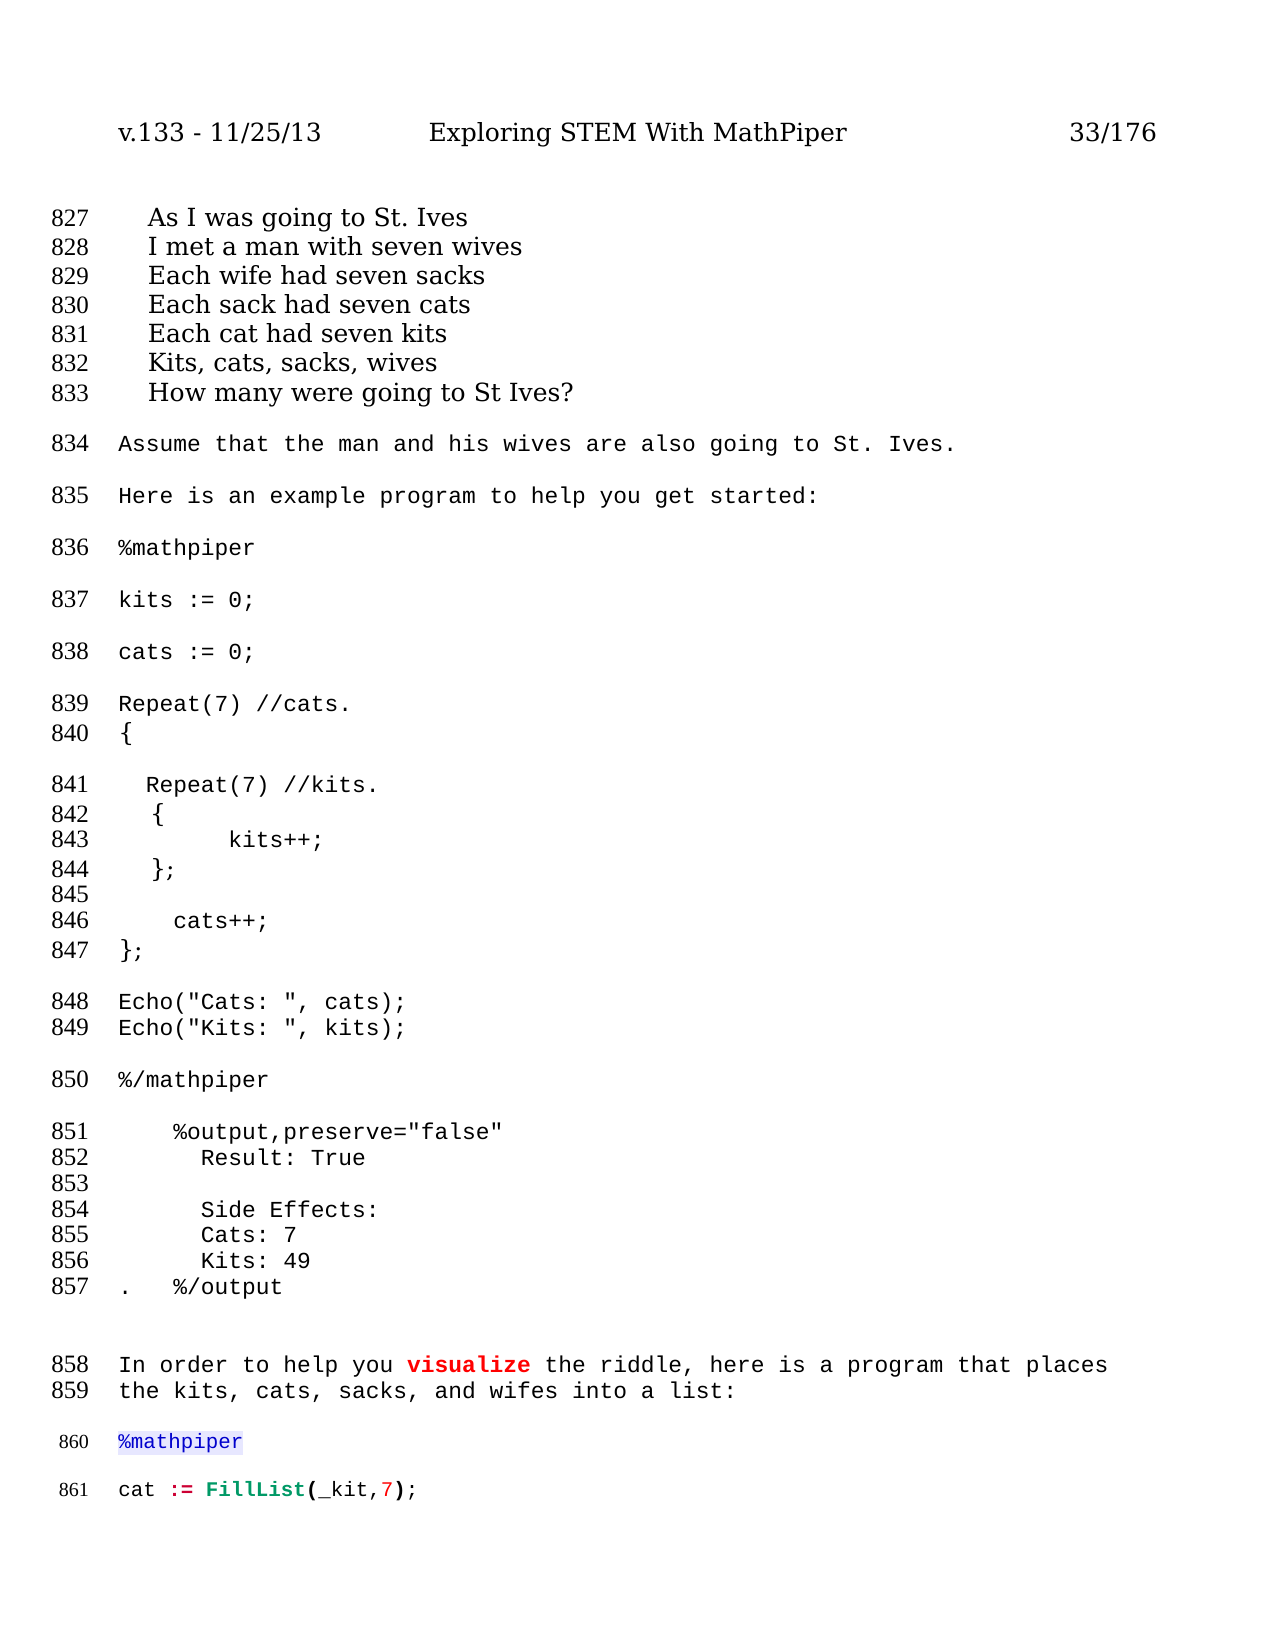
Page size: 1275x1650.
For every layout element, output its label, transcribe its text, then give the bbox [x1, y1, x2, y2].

text %mathpiper [118, 537, 1157, 562]
text In order to help you visualize the riddle, here is a program that places the kits, cats, sacks, and wifes into a list: [118, 1353, 1157, 1405]
text Echo("Cats: ", cats); [118, 990, 1157, 1016]
text %/mathpiper [118, 1068, 1157, 1094]
text { [118, 718, 1157, 747]
text Echo("Kits: ", kits); [118, 1016, 1157, 1042]
text kits := 0; [118, 588, 1157, 614]
text cats++; [118, 909, 1157, 935]
text As I was going to St. Ives [148, 203, 1157, 232]
text I met a man with seven wives [148, 232, 1157, 261]
text Repeat(7) //kits. [118, 773, 1157, 799]
text Each sack had seven cats [148, 290, 1157, 319]
text %mathpiper [118, 1431, 1157, 1455]
text Repeat(7) //cats. [118, 692, 1157, 718]
text }; [118, 854, 1157, 883]
text Kits: 49 [118, 1250, 1157, 1276]
text How many were going to St Ives? [148, 378, 1157, 407]
text }; [118, 935, 1157, 964]
text kits++; [118, 828, 1157, 854]
text Here is an example program to help you get started: [118, 485, 1157, 511]
text Each cat had seven kits [148, 319, 1157, 348]
text Each wife had seven sacks [148, 261, 1157, 290]
text Assume that the man and his wives are also going to St. Ives. [118, 433, 1157, 459]
text Kits, cats, sacks, wives [148, 348, 1157, 378]
text Cats: 7 [118, 1224, 1157, 1250]
text { [118, 799, 1157, 828]
text cat := FillList(_kit,7); [118, 1479, 1157, 1502]
text . %/output [118, 1276, 1157, 1302]
text Side Effects: [118, 1198, 1157, 1224]
text %output,preserve="false" [118, 1120, 1157, 1146]
text Result: True [118, 1146, 1157, 1172]
text cats := 0; [118, 640, 1157, 666]
